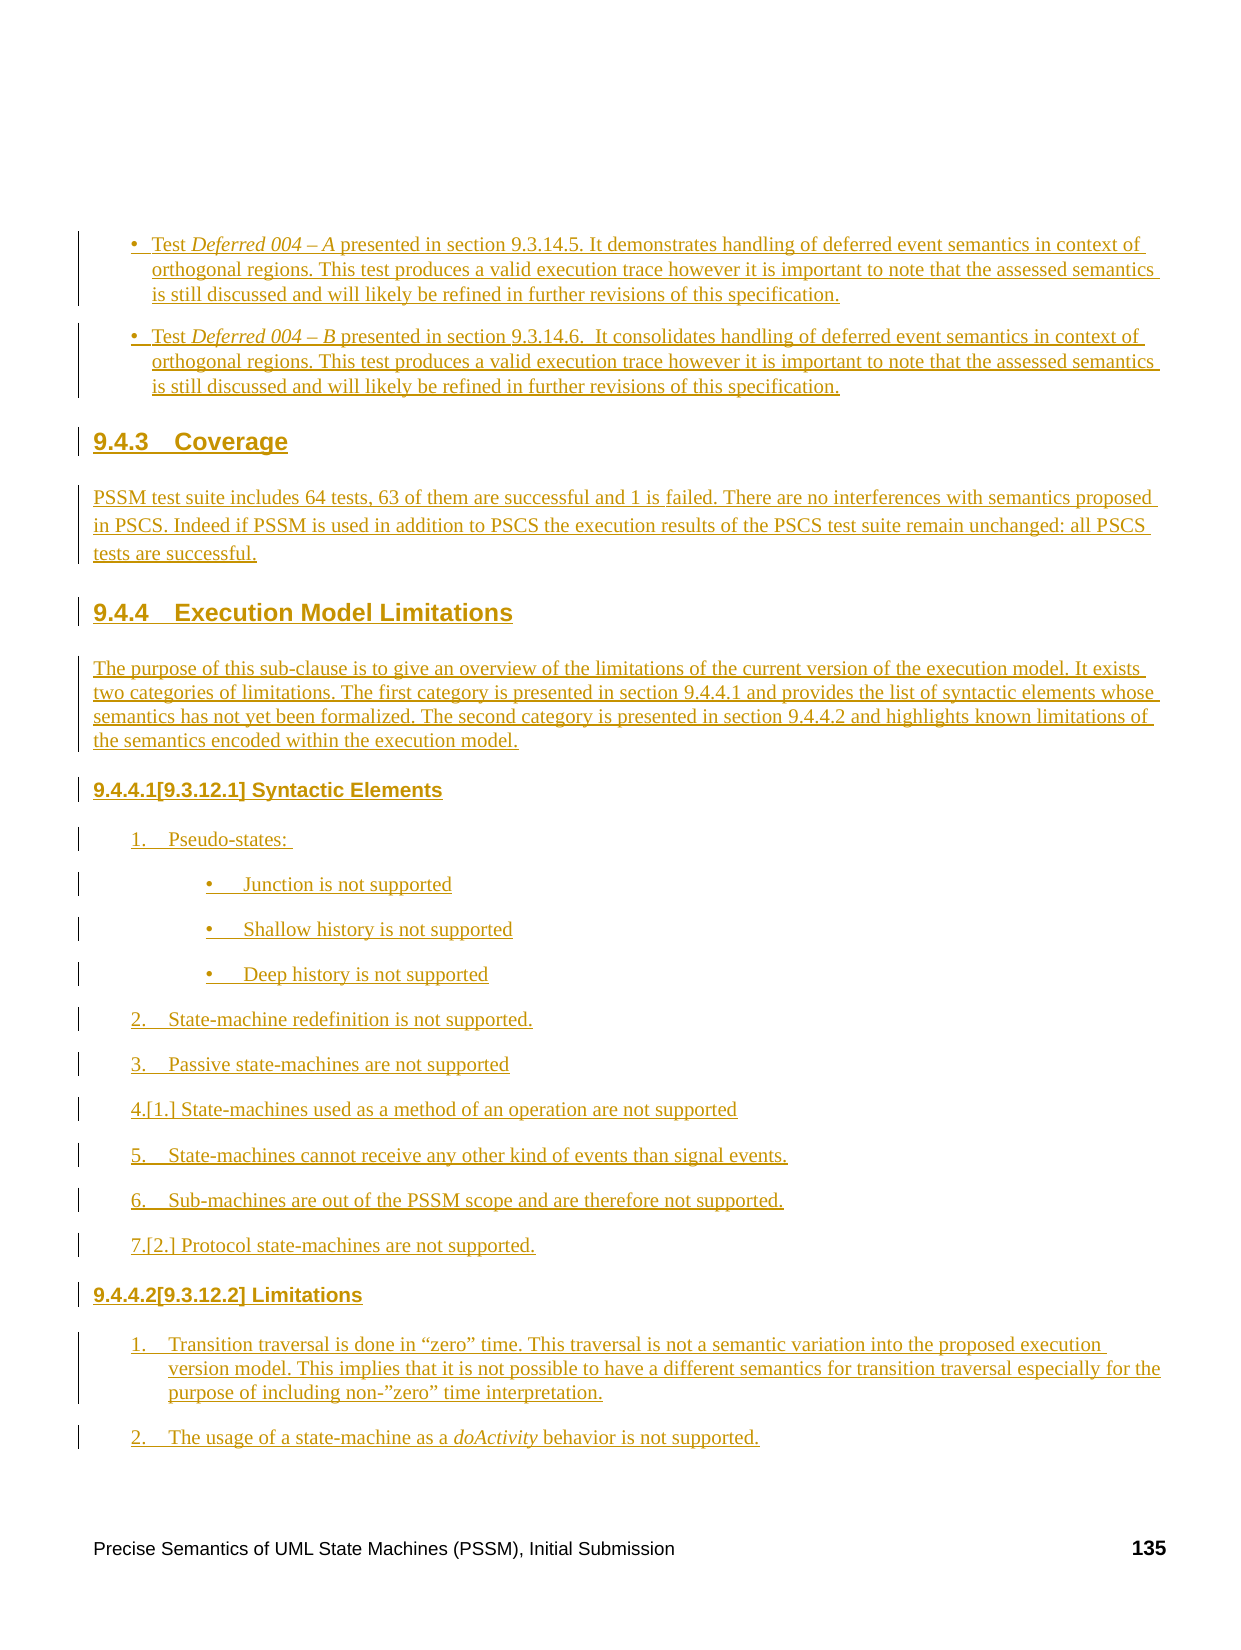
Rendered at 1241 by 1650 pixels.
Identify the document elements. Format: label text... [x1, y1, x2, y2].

text The purpose of this sub-clause is to give an overview of the limitations of the current version of the execution model. It exists two categories of limitations. The first category is presented in section 9.4.4.1 and provides the list of syntactic elements whose semantics has not yet been formalized. The second category is presented in section 9.4.4.2 and highlights known limitations of the semantics encoded within the execution model. [93, 656, 1164, 752]
list Sub-machines are out of the PSSM scope and are therefore not supported. [131, 1188, 1164, 1212]
list Test Deferred 004 – A presented in section 9.3.14.5. It demonstrates handling of deferred event semantics in context of orthogonal regions. This test produces a valid execution trace however it is important to note that the assessed semantics is still discussed and will likely be refined in further revisions of this specification. [131, 231, 1164, 306]
list Shallow history is not supported [189, 917, 1164, 941]
list The usage of a state-machine as a doActivity behavior is not supported. [131, 1425, 1164, 1449]
list Transition traversal is done in “zero” time. This traversal is not a semantic variation into the proposed execution version model. This implies that it is not possible to have a different semantics for transition traversal especially for the purpose of including non-”zero” time interpretation. [131, 1332, 1164, 1404]
subtitle Coverage [93, 427, 1164, 456]
text PSSM test suite includes 64 tests, 63 of them are successful and 1 is failed. There are no interferences with semantics proposed in PSCS. Indeed if PSSM is used in addition to PSCS the execution results of the PSCS test suite remain unchanged: all PSCS tests are successful. [93, 485, 1164, 564]
list State-machines cannot receive any other kind of events than signal events. [131, 1142, 1164, 1167]
list Deep history is not supported [189, 962, 1164, 986]
list Passive state-machines are not supported [131, 1052, 1164, 1076]
list State-machines used as a method of an operation are not supported [131, 1097, 1164, 1121]
list State-machine redefinition is not supported. [131, 1007, 1164, 1031]
list Pseudo-states: [131, 827, 1164, 851]
list Test Deferred 004 – B presented in section 9.3.14.6. It consolidates handling of deferred event semantics in context of orthogonal regions. This test produces a valid execution trace however it is important to note that the assessed semantics is still discussed and will likely be refined in further revisions of this specification. [131, 323, 1164, 398]
list Junction is not supported [189, 872, 1164, 896]
subtitle Execution Model Limitations [93, 597, 1164, 626]
subtitle Limitations [93, 1282, 1164, 1307]
subtitle Syntactic Elements [93, 777, 1164, 802]
list Protocol state-machines are not supported. [131, 1233, 1164, 1257]
